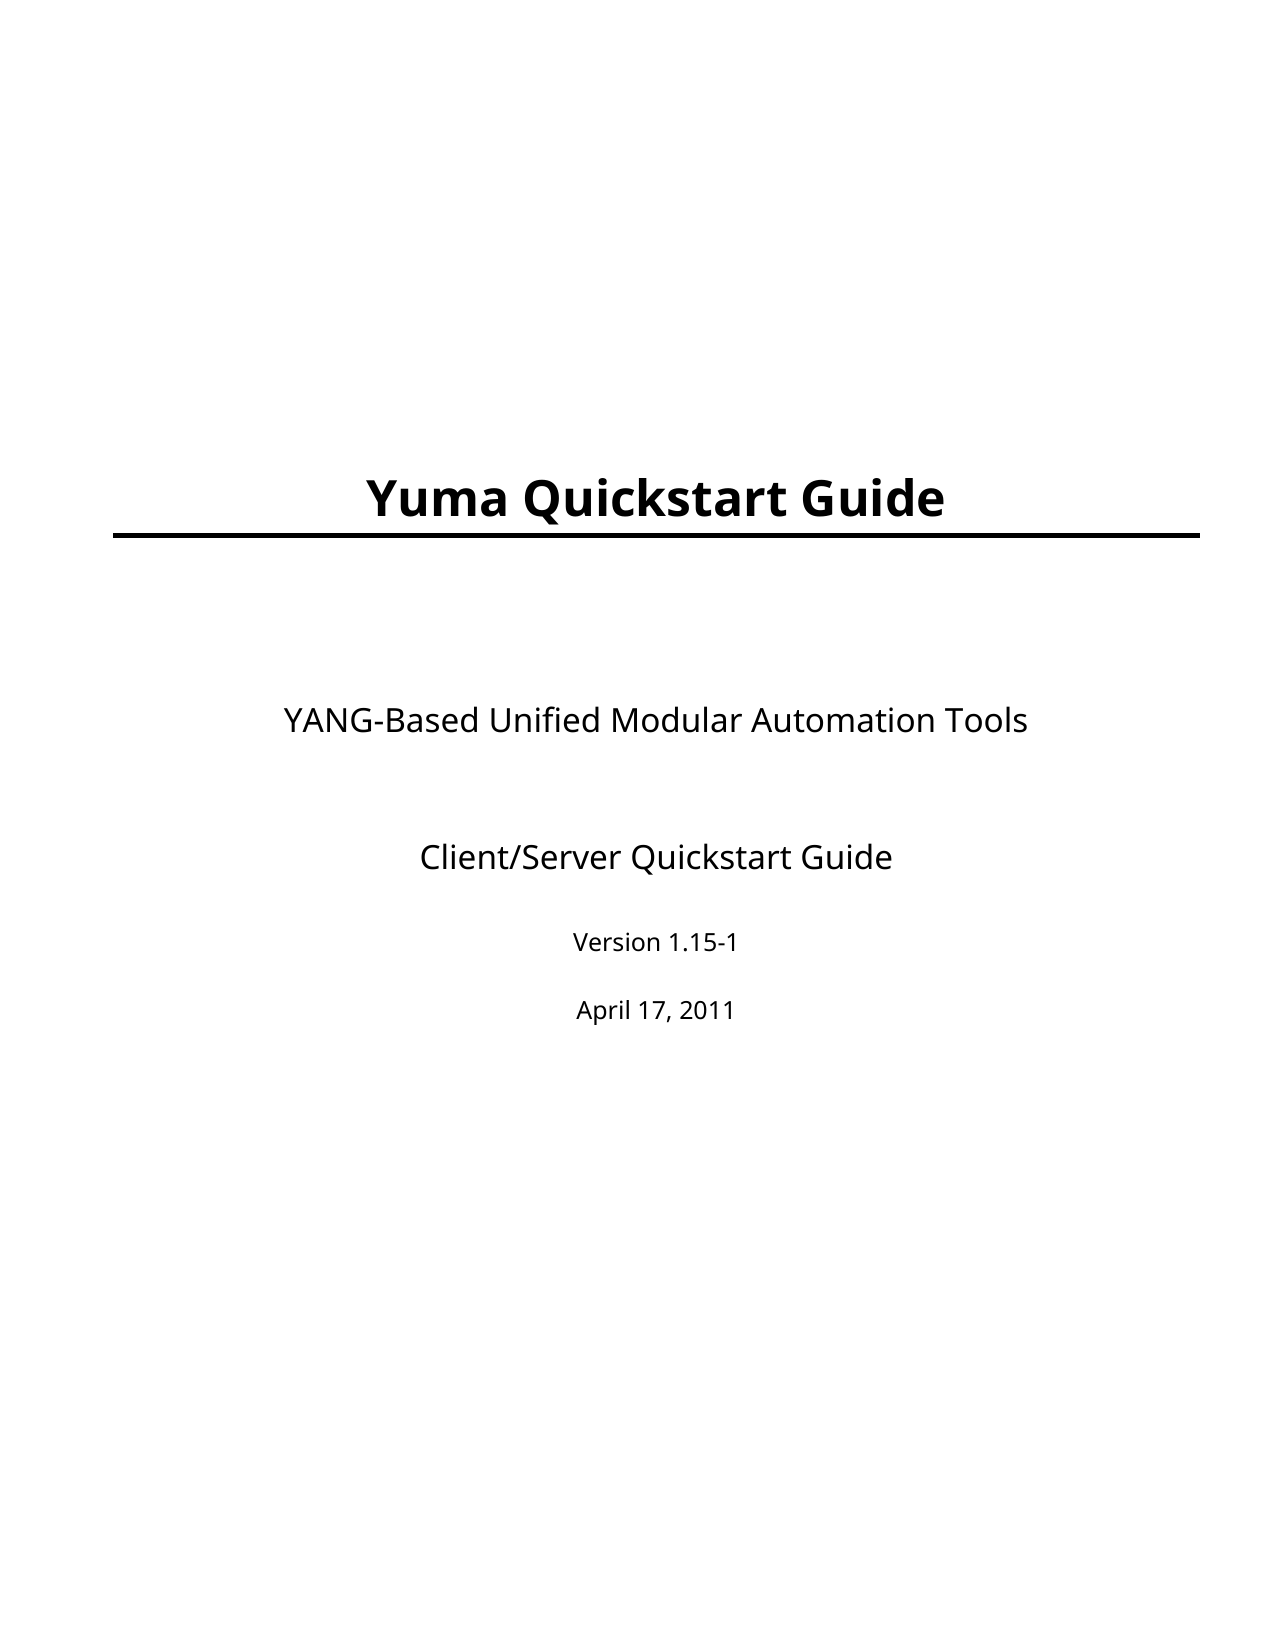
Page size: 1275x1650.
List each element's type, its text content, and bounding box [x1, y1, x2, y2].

text Version 1.15-1 [112, 924, 1200, 958]
text April 17, 2011 [112, 992, 1200, 1027]
title Yuma Quickstart Guide [112, 462, 1200, 538]
text Client/Server Quickstart Guide [112, 833, 1200, 879]
text YANG-Based Unified Modular Automation Tools [112, 697, 1200, 743]
